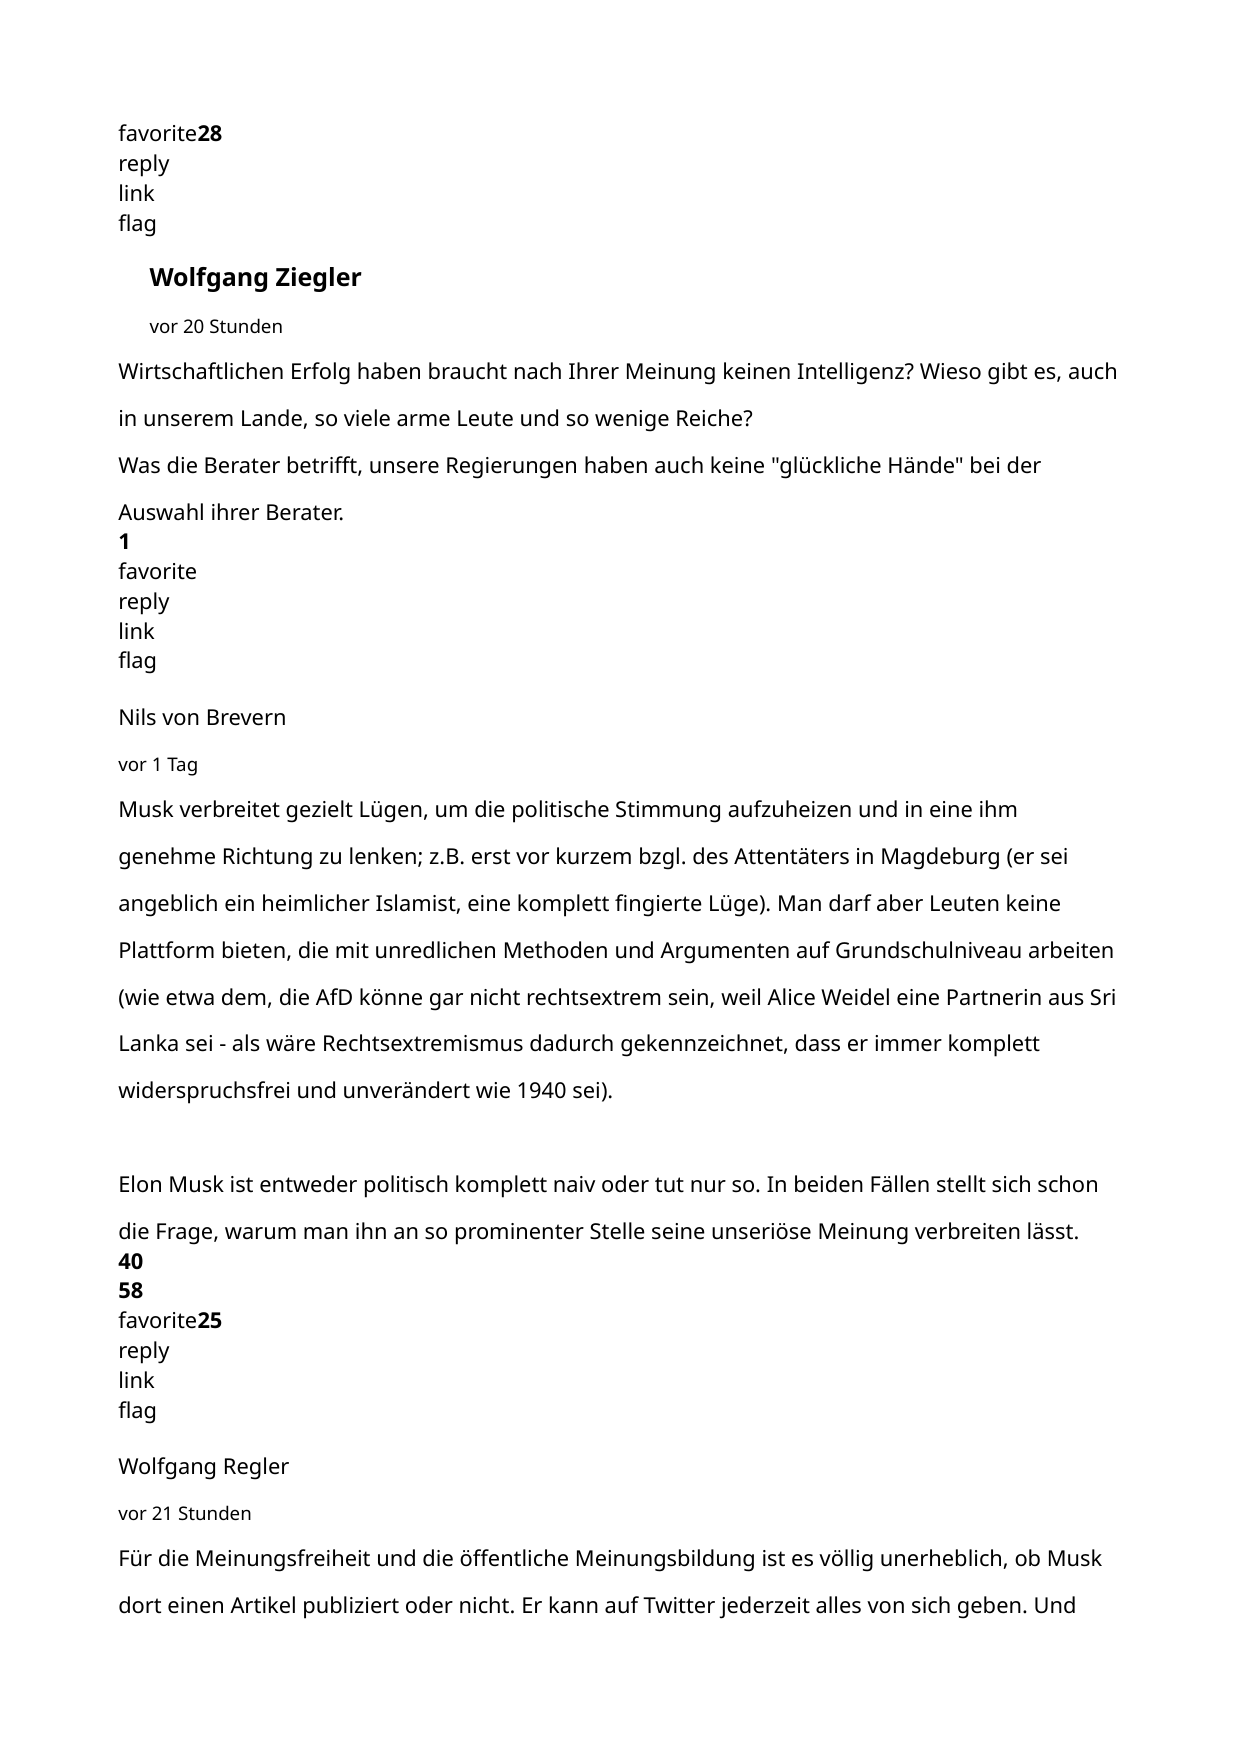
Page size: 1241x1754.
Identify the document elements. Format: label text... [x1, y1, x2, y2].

text reply [118, 148, 1122, 178]
text Wolfgang Regler [118, 1440, 1114, 1481]
text link [118, 1365, 1122, 1394]
text favorite25 [118, 1305, 1122, 1335]
text Nils von Brevern [118, 691, 1114, 732]
text Wirtschaftlichen Erfolg haben braucht nach Ihrer Meinung keinen Intelligenz? Wieso gibt es, auch in unserem Lande, so viele arme Leute und so wenige Reiche? Was die Berater betrifft, unsere Regierungen haben auch keine "glückliche Hände" bei der Auswahl ihrer Berater. [118, 339, 1122, 526]
text Für die Meinungsfreiheit und die öffentliche Meinungsbildung ist es völlig unerheblich, ob Musk dort einen Artikel publiziert oder nicht. Er kann auf Twitter jederzeit alles von sich geben. Und [118, 1526, 1122, 1620]
text flag [118, 1394, 1122, 1424]
text 40 [118, 1246, 1122, 1275]
text favorite28 [118, 118, 1122, 148]
text vor 21 Stunden [118, 1496, 1122, 1526]
text Musk verbreitet gezielt Lügen, um die politische Stimmung aufzuheizen und in eine ihm genehme Richtung zu lenken; z.B. erst vor kurzem bzgl. des Attentäters in Magdeburg (er sei angeblich ein heimlicher Islamist, eine komplett fingierte Lüge). Man darf aber Leuten keine Plattform bieten, die mit unredlichen Methoden und Argumenten auf Grundschulniveau arbeiten (wie etwa dem, die AfD könne gar nicht rechtsextrem sein, weil Alice Weidel eine Partnerin aus Sri Lanka sei - als wäre Rechtsextremismus dadurch gekennzeichnet, dass er immer komplett widerspruchsfrei und unverändert wie 1940 sei). Elon Musk ist entweder politisch komplett naiv oder tut nur so. In beiden Fällen stellt sich schon die Frage, warum man ihn an so prominenter Stelle seine unseriöse Meinung verbreiten lässt. [118, 777, 1122, 1246]
text vor 20 Stunden [149, 309, 1122, 339]
text 1 [118, 526, 1122, 556]
text link [118, 616, 1122, 646]
text favorite [118, 556, 1122, 586]
text link [118, 178, 1122, 207]
text flag [118, 646, 1122, 675]
text flag [118, 207, 1122, 237]
text 58 [118, 1275, 1122, 1305]
text reply [118, 586, 1122, 616]
text reply [118, 1335, 1122, 1365]
text Wolfgang Ziegler [149, 253, 1114, 293]
text vor 1 Tag [118, 747, 1122, 777]
